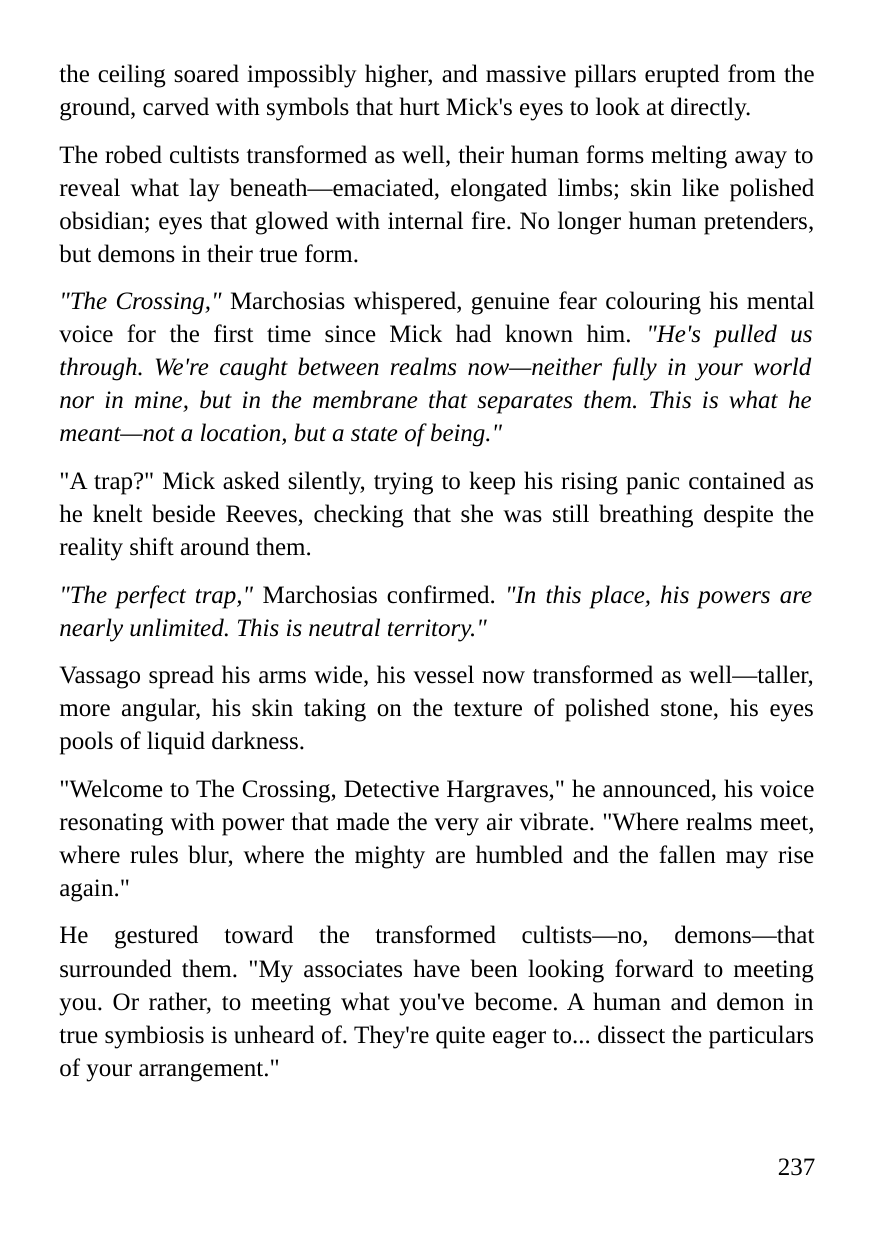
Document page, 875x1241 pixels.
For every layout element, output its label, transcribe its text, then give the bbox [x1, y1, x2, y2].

text "A trap?" Mick asked silently, trying to keep his rising panic contained as he knelt beside Reeves, checking that she was still breathing despite the reality shift around them. [59, 466, 815, 561]
text "The perfect trap," Marchosias confirmed. "In this place, his powers are nearly unlimited. This is neutral territory." [59, 580, 815, 641]
text Vassago spread his arms wide, his vessel now transformed as well—taller, more angular, his skin taking on the texture of polished stone, his eyes pools of liquid darkness. [59, 660, 815, 755]
text "Welcome to The Crossing, Detective Hargraves," he announced, his voice resonating with power that made the very air vibrate. "Where realms meet, where rules blur, where the mighty are humbled and the fallen may rise again." [59, 774, 815, 902]
text the ceiling soared impossibly higher, and massive pillars erupted from the ground, carved with symbols that hurt Mick's eyes to look at directly. [59, 59, 815, 121]
text "The Crossing," Marchosias whispered, genuine fear colouring his mental voice for the first time since Mick had known him. "He's pulled us through. We're caught between realms now—neither fully in your world nor in mine, but in the membrane that separates them. This is what he meant—not a location, but a state of being." [59, 286, 815, 447]
text He gestured toward the transformed cultists—no, demons—that surrounded them. "My associates have been looking forward to meeting you. Or rather, to meeting what you've become. A human and demon in true symbiosis is unheard of. They're quite eager to... dissect the particulars of your arrangement." [59, 921, 815, 1081]
text The robed cultists transformed as well, their human forms melting away to reveal what lay beneath—emaciated, elongated limbs; skin like polished obsidian; eyes that glowed with internal fire. No longer human pretenders, but demons in their true form. [59, 140, 815, 267]
